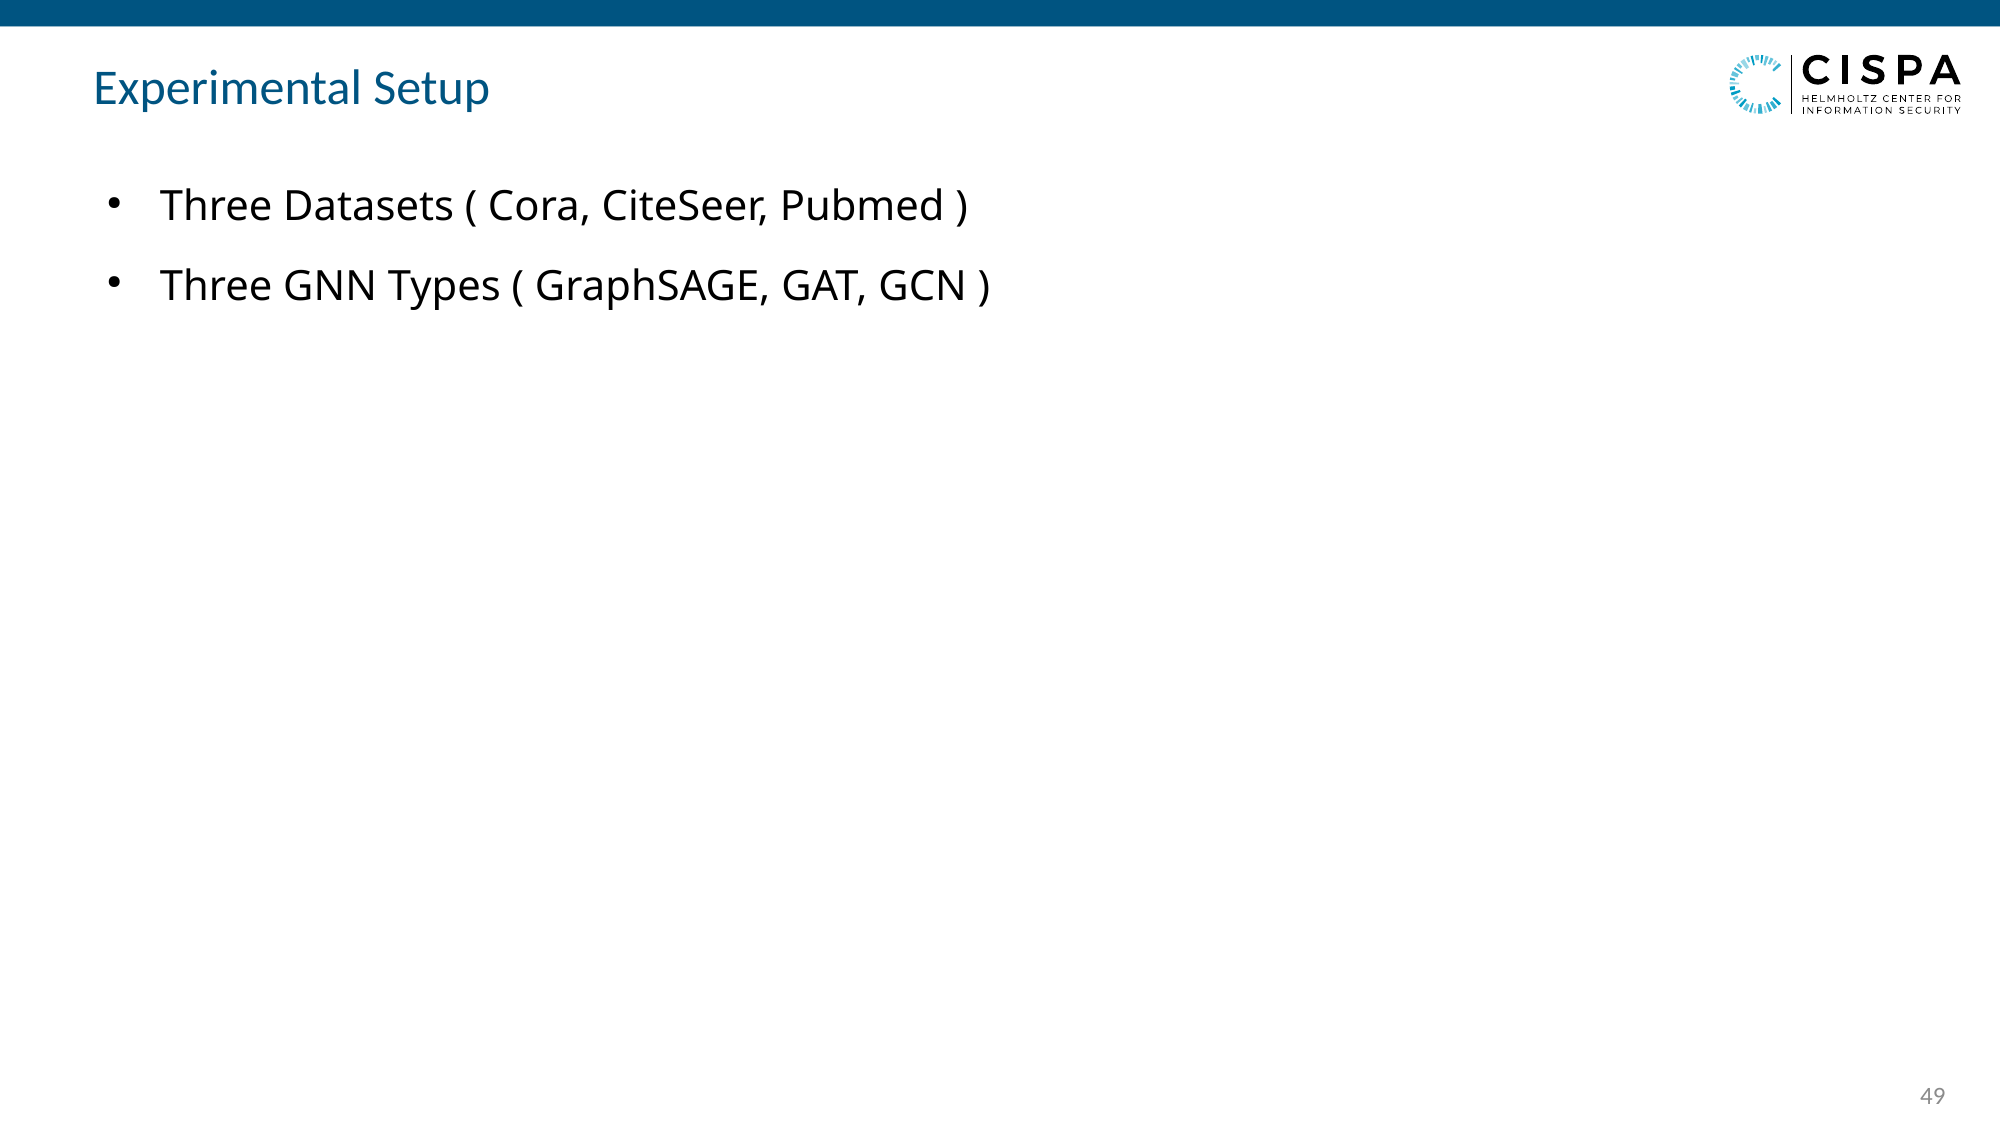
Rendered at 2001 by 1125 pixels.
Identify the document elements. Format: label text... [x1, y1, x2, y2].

slide_number [1870, 1065, 1961, 1125]
title Experimental Setup [78, 38, 1699, 131]
list Three Datasets ( Cora, CiteSeer, Pubmed ) Three GNN Types ( GraphSAGE, GAT, GCN ) [78, 173, 1922, 1027]
